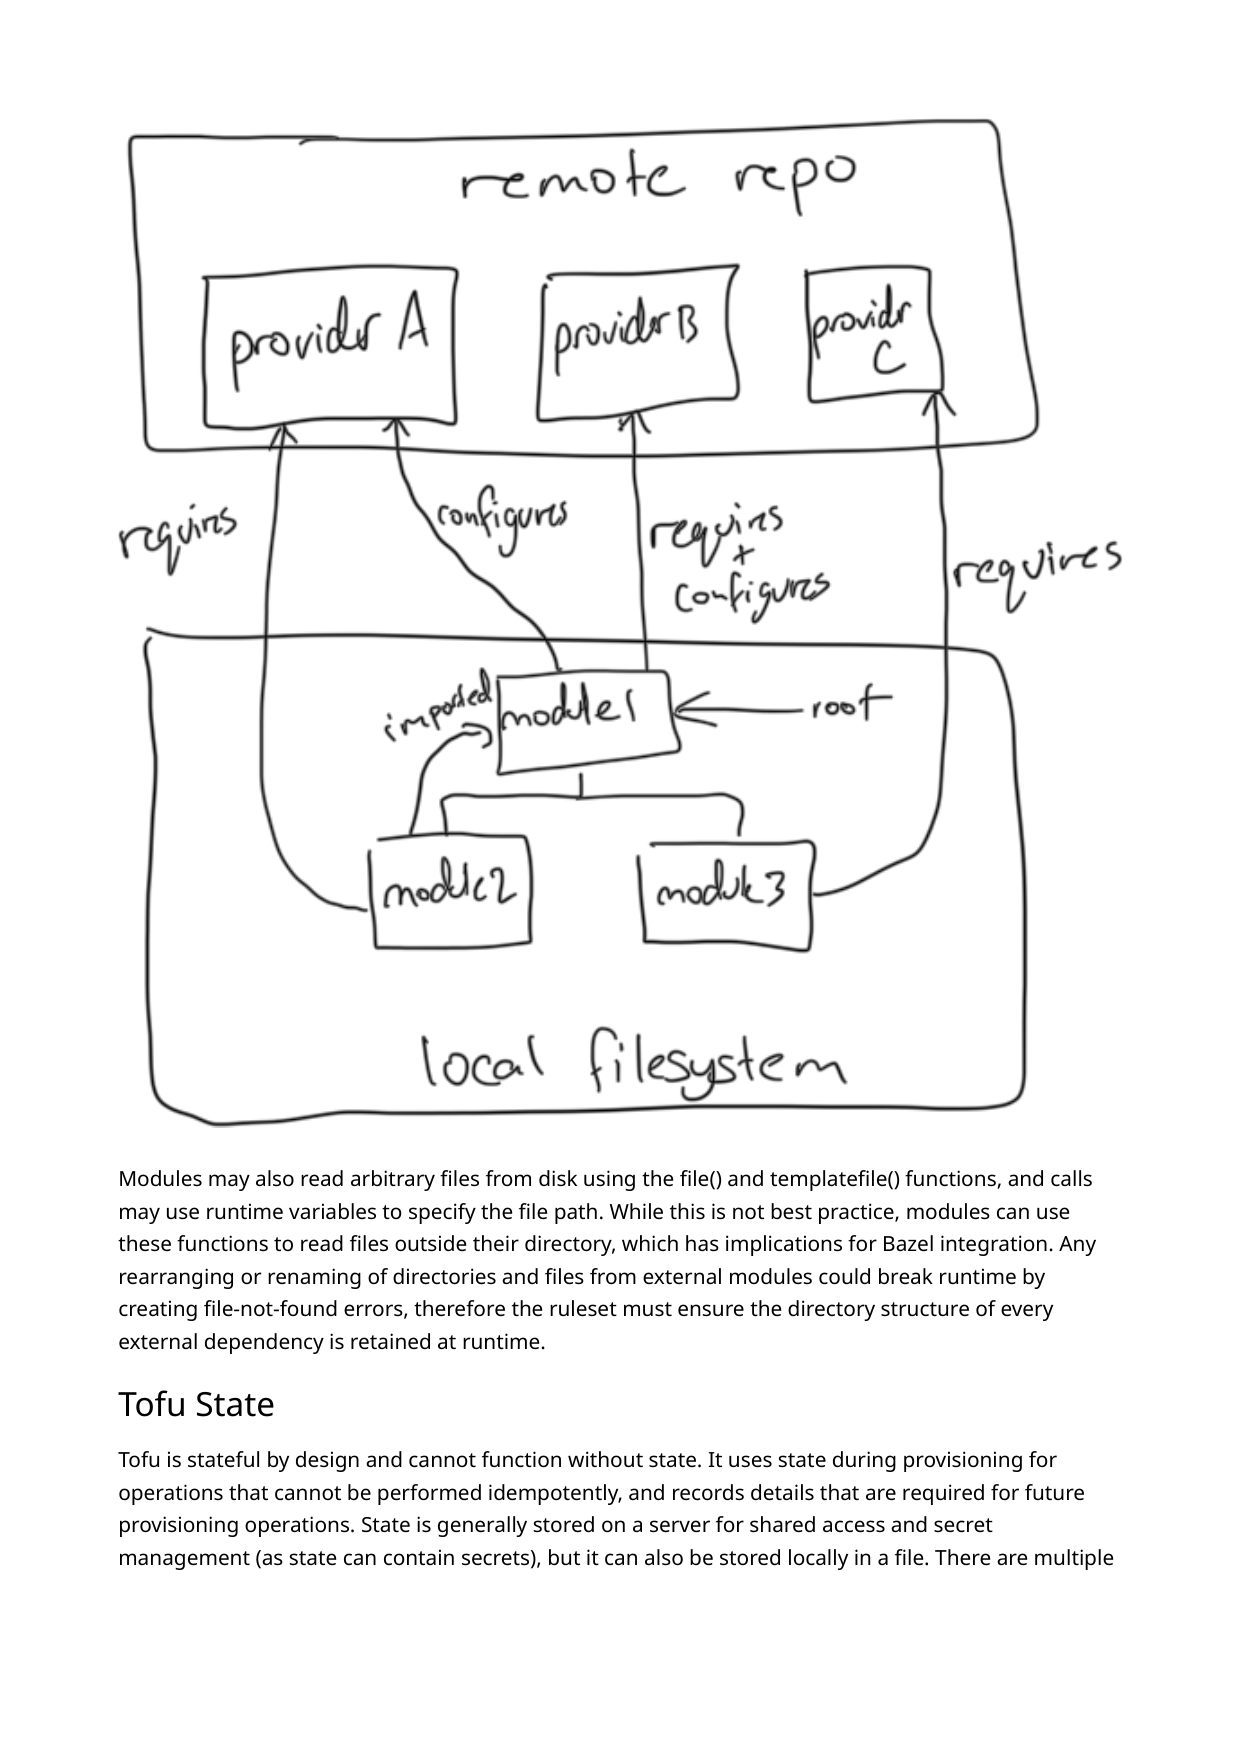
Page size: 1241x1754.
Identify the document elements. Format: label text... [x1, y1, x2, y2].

subtitle Tofu State [118, 1381, 1122, 1426]
picture [118, 118, 1123, 1128]
text Modules may also read arbitrary files from disk using the file() and templatefile() functions, and calls may use runtime variables to specify the file path. While this is not best practice, modules can use these functions to read files outside their directory, which has implications for Bazel integration. Any rearranging or renaming of directories and files from external modules could break runtime by creating file-not-found errors, therefore the ruleset must ensure the directory structure of every external dependency is retained at runtime. [118, 1164, 1122, 1356]
text Tofu is stateful by design and cannot function without state. It uses state during provisioning for operations that cannot be performed idempotently, and records details that are required for future provisioning operations. State is generally stored on a server for shared access and secret management (as state can contain secrets), but it can also be stored locally in a file. There are multiple [118, 1445, 1122, 1572]
